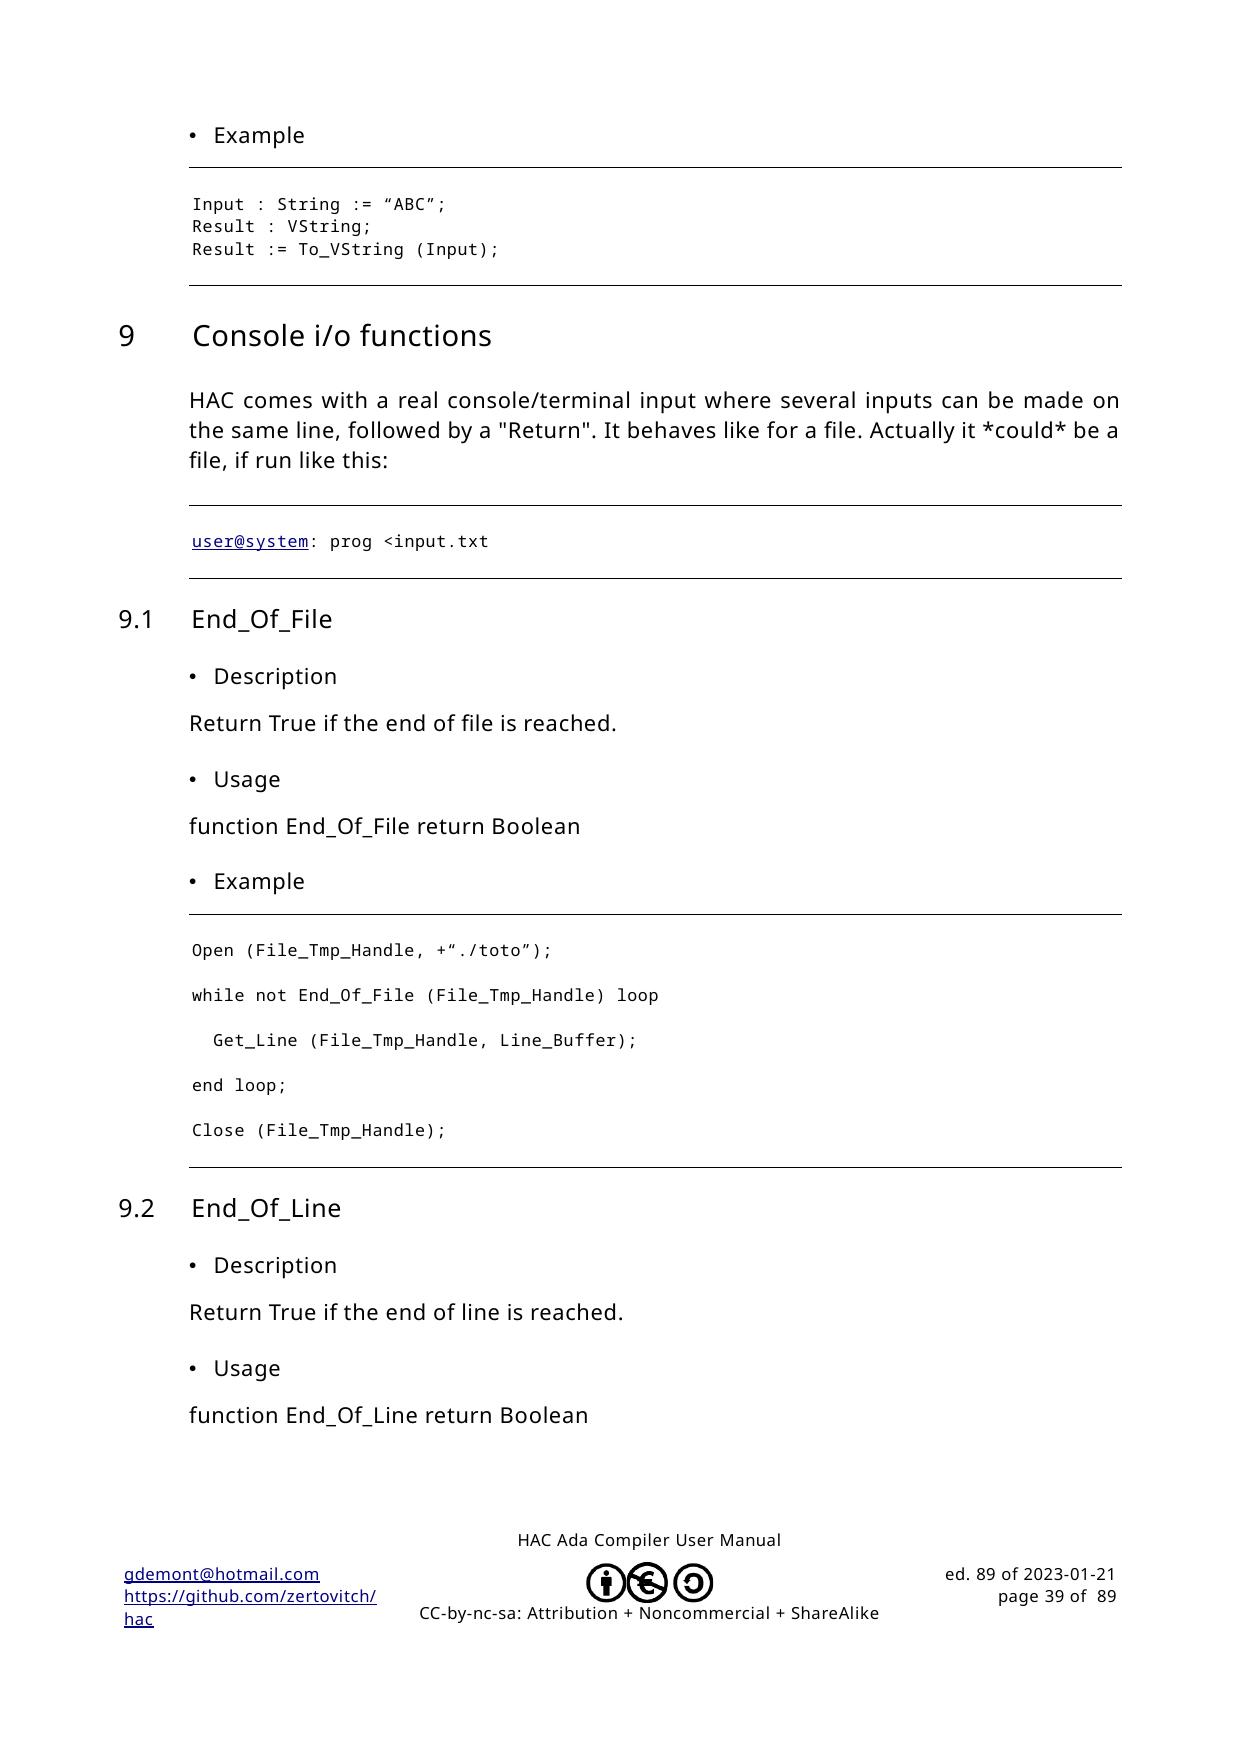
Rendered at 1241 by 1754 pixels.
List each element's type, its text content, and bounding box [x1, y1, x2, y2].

text Return True if the end of file is reached. [189, 708, 1122, 738]
subtitle Example [189, 118, 1122, 149]
list Input : String := “ABC”; [189, 168, 1122, 212]
list while not End_Of_File (File_Tmp_Handle) loop [189, 981, 1122, 1007]
subtitle Description [189, 1248, 1122, 1279]
text function End_Of_Line return Boolean [189, 1400, 1122, 1430]
subtitle End_Of_File [118, 602, 1122, 636]
picture [672, 1562, 714, 1603]
subtitle End_Of_Line [118, 1191, 1122, 1225]
text function End_Of_File return Boolean [189, 811, 1122, 841]
list Result : VString; [189, 212, 1122, 234]
subtitle Usage [189, 1351, 1122, 1382]
subtitle Console i/o functions [118, 315, 1122, 354]
text HAC comes with a real console/terminal input where several inputs can be made on the same line, followed by a "Return". It behaves like for a file. Actually it *could* be a file, if run like this: [189, 384, 1122, 474]
list end loop; [189, 1048, 1122, 1097]
text Return True if the end of line is reached. [189, 1297, 1122, 1327]
subtitle Usage [189, 762, 1122, 793]
list user@system: prog <input.txt [189, 506, 1122, 578]
subtitle Example [189, 864, 1122, 896]
list Get_Line (File_Tmp_Handle, Line_Buffer); [189, 1026, 1122, 1048]
subtitle Description [189, 659, 1122, 691]
list Close (File_Tmp_Handle); [189, 1116, 1122, 1167]
list Open (File_Tmp_Handle, +“./toto”); [189, 915, 1122, 962]
list Result := To_VString (Input); [189, 234, 1122, 285]
picture [585, 1562, 668, 1603]
